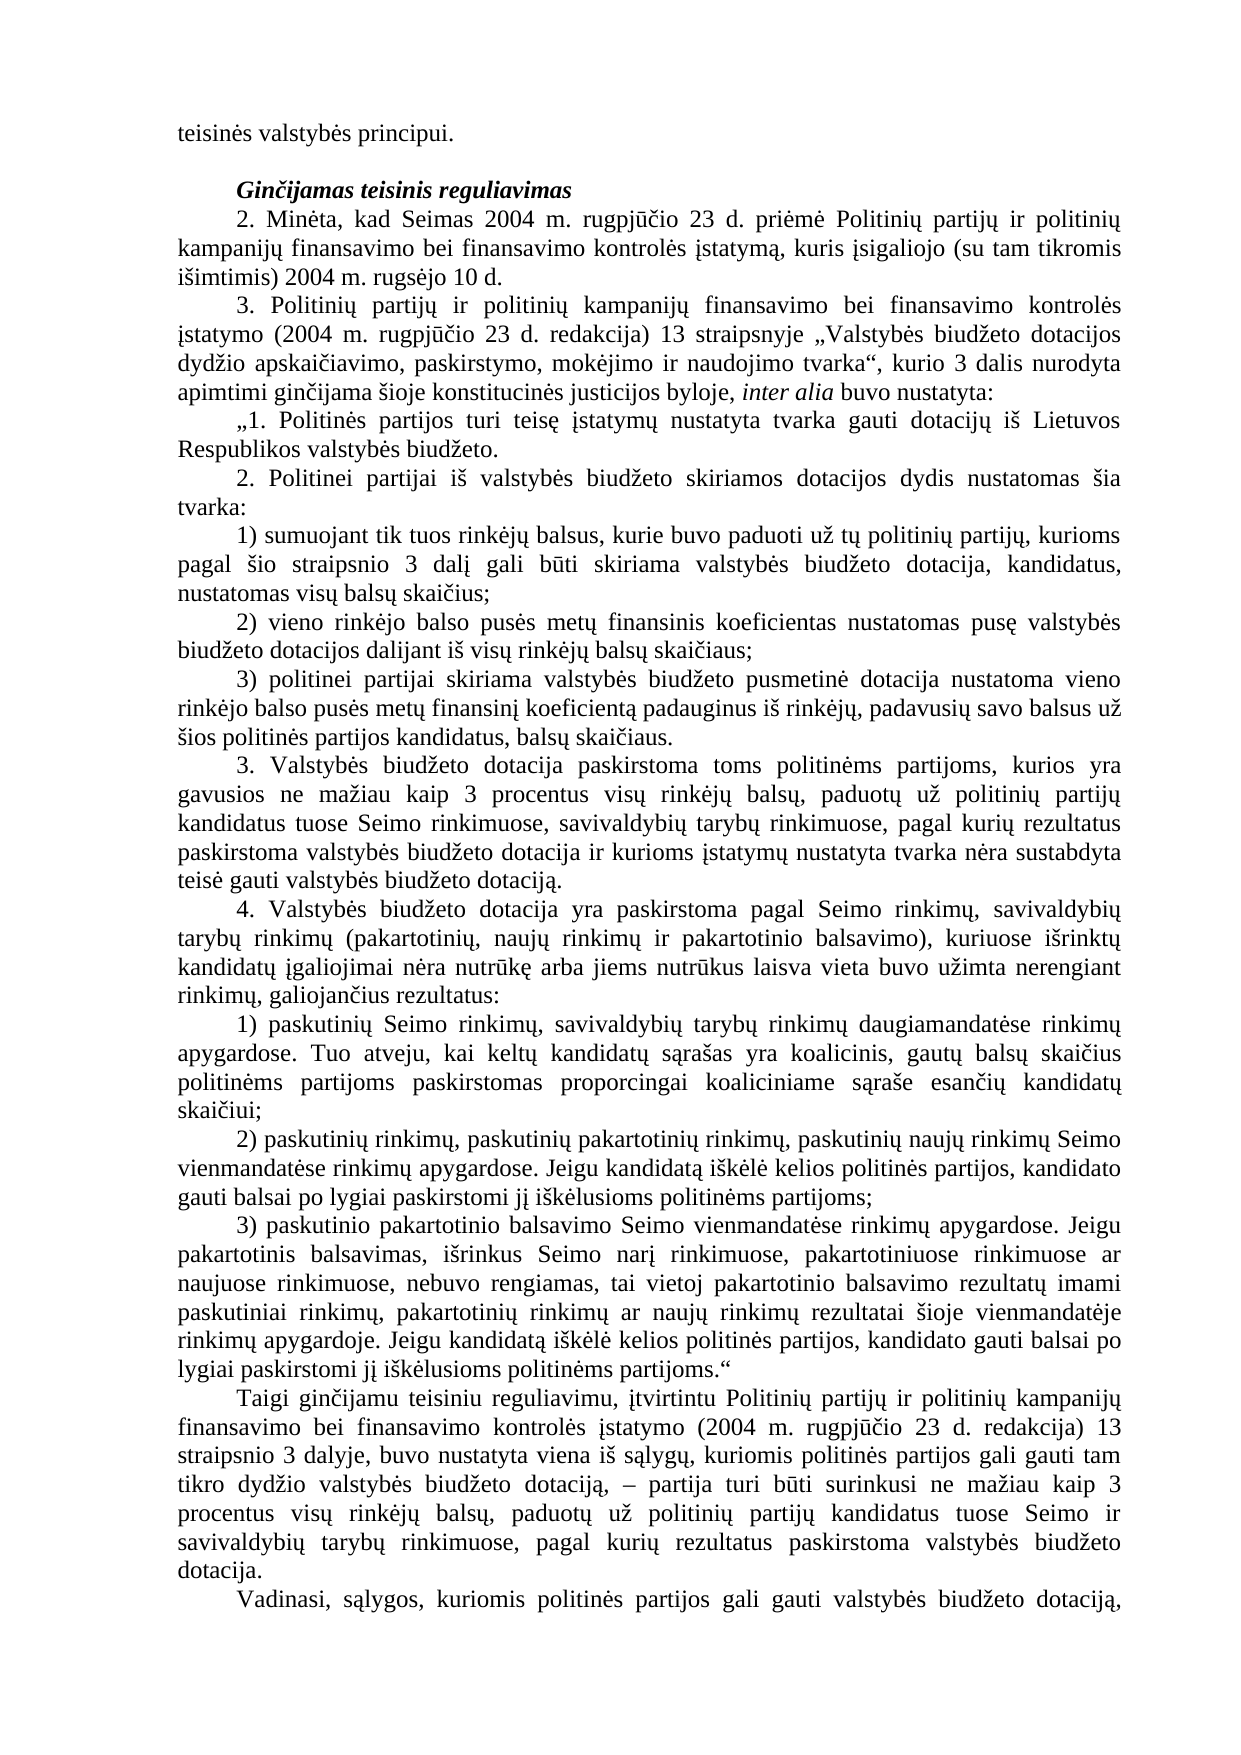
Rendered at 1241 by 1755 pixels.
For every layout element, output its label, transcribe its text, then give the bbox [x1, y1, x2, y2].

text Taigi ginčijamu teisiniu reguliavimu, įtvirtintu Politinių partijų ir politinių kampanijų finansavimo bei finansavimo kontrolės įstatymo (2004 m. rugpjūčio 23 d. redakcija) 13 straipsnio 3 dalyje, buvo nustatyta viena iš sąlygų, kuriomis politinės partijos gali gauti tam tikro dydžio valstybės biudžeto dotaciją, – partija turi būti surinkusi ne mažiau kaip 3 procentus visų rinkėjų balsų, paduotų už politinių partijų kandidatus tuose Seimo ir savivaldybių tarybų rinkimuose, pagal kurių rezultatus paskirstoma valstybės biudžeto dotacija. [177, 1383, 1122, 1584]
text 2. Minėta, kad Seimas 2004 m. rugpjūčio 23 d. priėmė Politinių partijų ir politinių kampanijų finansavimo bei finansavimo kontrolės įstatymą, kuris įsigaliojo (su tam tikromis išimtimis) 2004 m. rugsėjo 10 d. [177, 204, 1122, 291]
text 2) vieno rinkėjo balso pusės metų finansinis koeficientas nustatomas pusę valstybės biudžeto dotacijos dalijant iš visų rinkėjų balsų skaičiaus; [177, 607, 1122, 664]
text 3) politinei partijai skiriama valstybės biudžeto pusmetinė dotacija nustatoma vieno rinkėjo balso pusės metų finansinį koeficientą padauginus iš rinkėjų, padavusių savo balsus už šios politinės partijos kandidatus, balsų skaičiaus. [177, 664, 1122, 751]
text 2. Politinei partijai iš valstybės biudžeto skiriamos dotacijos dydis nustatomas šia tvarka: [177, 463, 1122, 521]
text 4. Valstybės biudžeto dotacija yra paskirstoma pagal Seimo rinkimų, savivaldybių tarybų rinkimų (pakartotinių, naujų rinkimų ir pakartotinio balsavimo), kuriuose išrinktų kandidatų įgaliojimai nėra nutrūkę arba jiems nutrūkus laisva vieta buvo užimta nerengiant rinkimų, galiojančius rezultatus: [177, 894, 1122, 1009]
text 2) paskutinių rinkimų, paskutinių pakartotinių rinkimų, paskutinių naujų rinkimų Seimo vienmandatėse rinkimų apygardose. Jeigu kandidatą iškėlė kelios politinės partijos, kandidato gauti balsai po lygiai paskirstomi jį iškėlusioms politinėms partijoms; [177, 1124, 1122, 1211]
text 3) paskutinio pakartotinio balsavimo Seimo vienmandatėse rinkimų apygardose. Jeigu pakartotinis balsavimas, išrinkus Seimo narį rinkimuose, pakartotiniuose rinkimuose ar naujuose rinkimuose, nebuvo rengiamas, tai vietoj pakartotinio balsavimo rezultatų imami paskutiniai rinkimų, pakartotinių rinkimų ar naujų rinkimų rezultatai šioje vienmandatėje rinkimų apygardoje. Jeigu kandidatą iškėlė kelios politinės partijos, kandidato gauti balsai po lygiai paskirstomi jį iškėlusioms politinėms partijoms.“ [177, 1211, 1122, 1383]
text 1) sumuojant tik tuos rinkėjų balsus, kurie buvo paduoti už tų politinių partijų, kurioms pagal šio straipsnio 3 dalį gali būti skiriama valstybės biudžeto dotacija, kandidatus, nustatomas visų balsų skaičius; [177, 521, 1122, 607]
text Vadinasi, sąlygos, kuriomis politinės partijos gali gauti valstybės biudžeto dotaciją, [177, 1584, 1122, 1613]
text Ginčijamas teisinis reguliavimas [177, 176, 1122, 204]
text „1. Politinės partijos turi teisę įstatymų nustatyta tvarka gauti dotacijų iš Lietuvos Respublikos valstybės biudžeto. [177, 406, 1122, 463]
text 3. Valstybės biudžeto dotacija paskirstoma toms politinėms partijoms, kurios yra gavusios ne mažiau kaip 3 procentus visų rinkėjų balsų, paduotų už politinių partijų kandidatus tuose Seimo rinkimuose, savivaldybių tarybų rinkimuose, pagal kurių rezultatus paskirstoma valstybės biudžeto dotacija ir kurioms įstatymų nustatyta tvarka nėra sustabdyta teisė gauti valstybės biudžeto dotaciją. [177, 751, 1122, 894]
text teisinės valstybės principui. [177, 118, 1122, 147]
text 1) paskutinių Seimo rinkimų, savivaldybių tarybų rinkimų daugiamandatėse rinkimų apygardose. Tuo atveju, kai keltų kandidatų sąrašas yra koalicinis, gautų balsų skaičius politinėms partijoms paskirstomas proporcingai koaliciniame sąraše esančių kandidatų skaičiui; [177, 1009, 1122, 1124]
text 3. Politinių partijų ir politinių kampanijų finansavimo bei finansavimo kontrolės įstatymo (2004 m. rugpjūčio 23 d. redakcija) 13 straipsnyje „Valstybės biudžeto dotacijos dydžio apskaičiavimo, paskirstymo, mokėjimo ir naudojimo tvarka“, kurio 3 dalis nurodyta apimtimi ginčijama šioje konstitucinės justicijos byloje, inter alia buvo nustatyta: [177, 291, 1122, 406]
